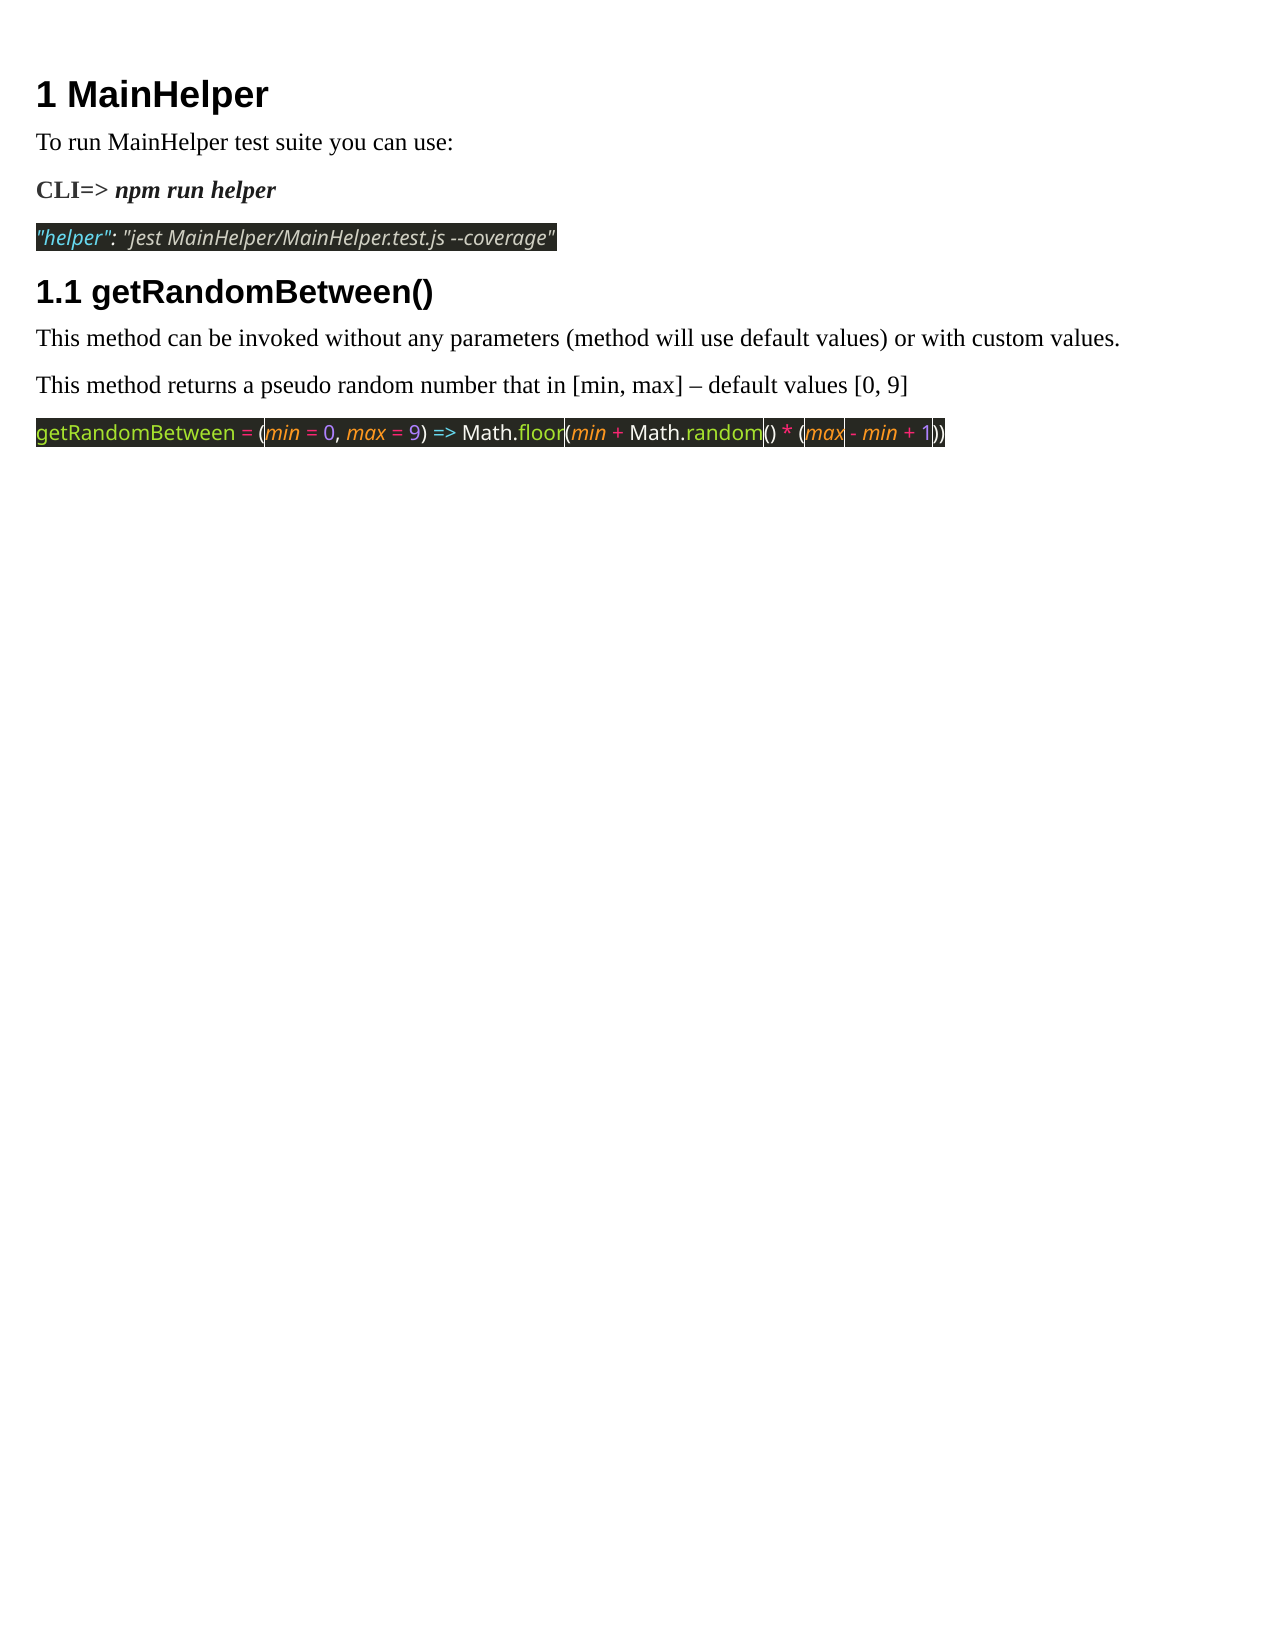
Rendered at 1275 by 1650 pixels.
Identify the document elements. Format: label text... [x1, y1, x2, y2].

text "helper": "jest MainHelper/MainHelper.test.js --coverage" [36, 223, 1236, 251]
text This method returns a pseudo random number that in [min, max] – default values [0, 9] [36, 371, 1236, 399]
text CLI=> npm run helper [36, 175, 1236, 204]
subtitle 1.1 getRandomBetween() [36, 272, 1236, 310]
text To run MainHelper test suite you can use: [36, 127, 1236, 156]
subtitle 1 MainHelper [36, 72, 1236, 115]
text This method can be invoked without any parameters (method will use default values) or with custom values. [36, 323, 1236, 352]
text getRandomBetween = (min = 0, max = 9) => Math.floor(min + Math.random() * (max - min + 1)) [36, 418, 1236, 447]
